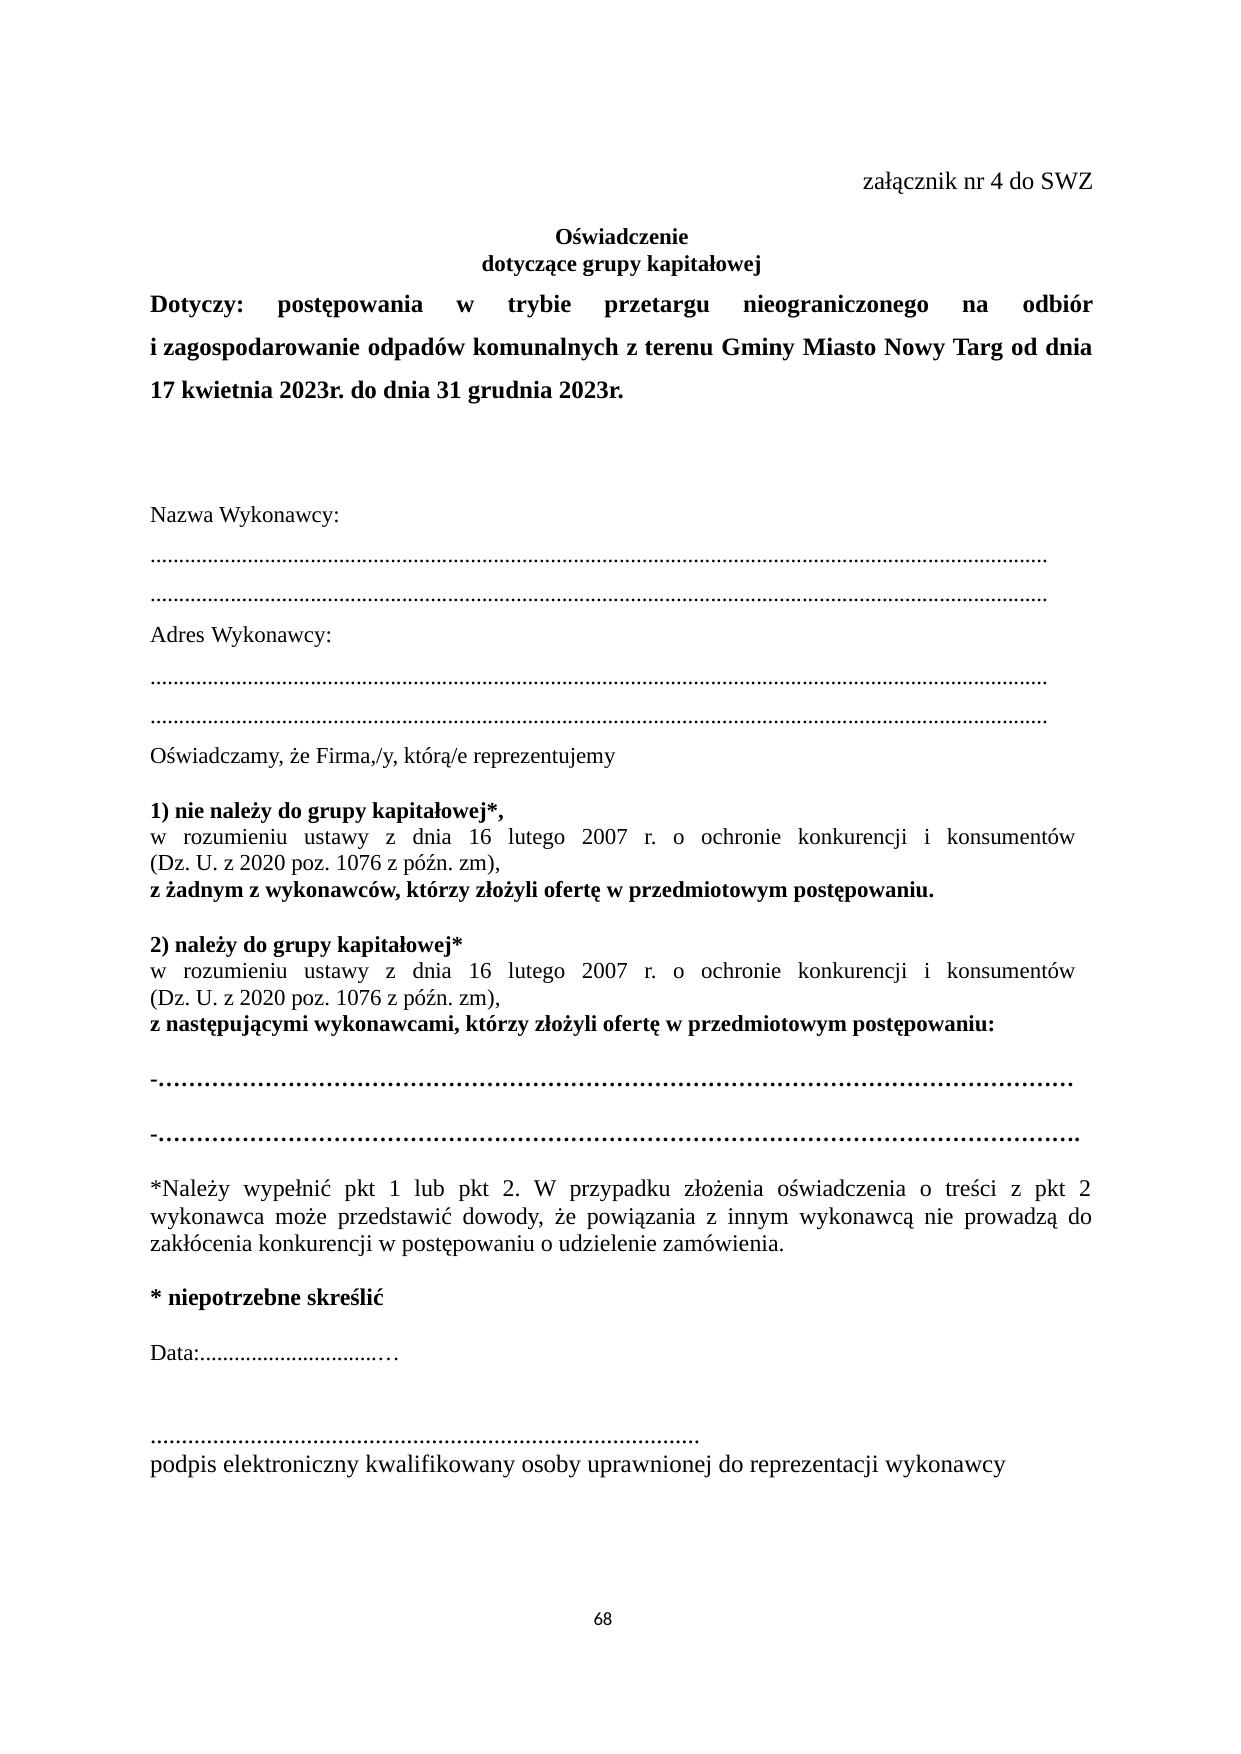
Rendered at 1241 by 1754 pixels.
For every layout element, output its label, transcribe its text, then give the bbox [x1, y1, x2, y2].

text ............................................................................................................................................................. [150, 663, 1093, 689]
text * niepotrzebne skreślić [150, 1283, 1093, 1311]
text ............................................................................................................................................................. [150, 580, 1093, 606]
text 1) nie należy do grupy kapitałowej*, [150, 797, 1093, 823]
text Dotyczy: postępowania w trybie przetargu nieograniczonego na odbiór i zagospodarowanie odpadów komunalnych z terenu Gminy Miasto Nowy Targ od dnia 17 kwietnia 2023r. do dnia 31 grudnia 2023r. [150, 289, 1093, 404]
text ............................................................................................................................................................. [150, 702, 1093, 728]
text z następującymi wykonawcami, którzy złożyli ofertę w przedmiotowym postępowaniu: [150, 1010, 1093, 1036]
text z żadnym z wykonawców, którzy złożyli ofertę w przedmiotowym postępowaniu. [150, 876, 1093, 902]
text -…………………………………………………………………………………………………………. [150, 1120, 1093, 1147]
text ............................................................................................................................................................. [150, 541, 1093, 567]
text -………………………………………………………………………………………………………… [150, 1065, 1093, 1091]
text ........................................................................................ [150, 1420, 1093, 1449]
text Oświadczenie [150, 223, 1093, 250]
text w rozumieniu ustawy z dnia 16 lutego 2007 r. o ochronie konkurencji i konsumentów (Dz. U. z 2020 poz. 1076 z późn. zm), [150, 823, 1093, 876]
text Nazwa Wykonawcy: [150, 501, 1093, 527]
text Data:...............................… [150, 1338, 1093, 1365]
text w rozumieniu ustawy z dnia 16 lutego 2007 r. o ochronie konkurencji i konsumentów (Dz. U. z 2020 poz. 1076 z późn. zm), [150, 957, 1093, 1010]
text 2) należy do grupy kapitałowej* [150, 931, 1093, 957]
text dotyczące grupy kapitałowej [150, 250, 1093, 276]
text Adres Wykonawcy: [150, 619, 1093, 648]
text *Należy wypełnić pkt 1 lub pkt 2. W przypadku złożenia oświadczenia o treści z pkt 2 wykonawca może przedstawić dowody, że powiązania z innym wykonawcą nie prowadzą do zakłócenia konkurencji w postępowaniu o udzielenie zamówienia. [150, 1174, 1093, 1257]
text Oświadczamy, że Firma,/y, którą/e reprezentujemy [150, 742, 1093, 768]
text podpis elektroniczny kwalifikowany osoby uprawnionej do reprezentacji wykonawcy [150, 1449, 1093, 1477]
text załącznik nr 4 do SWZ [150, 166, 1093, 194]
